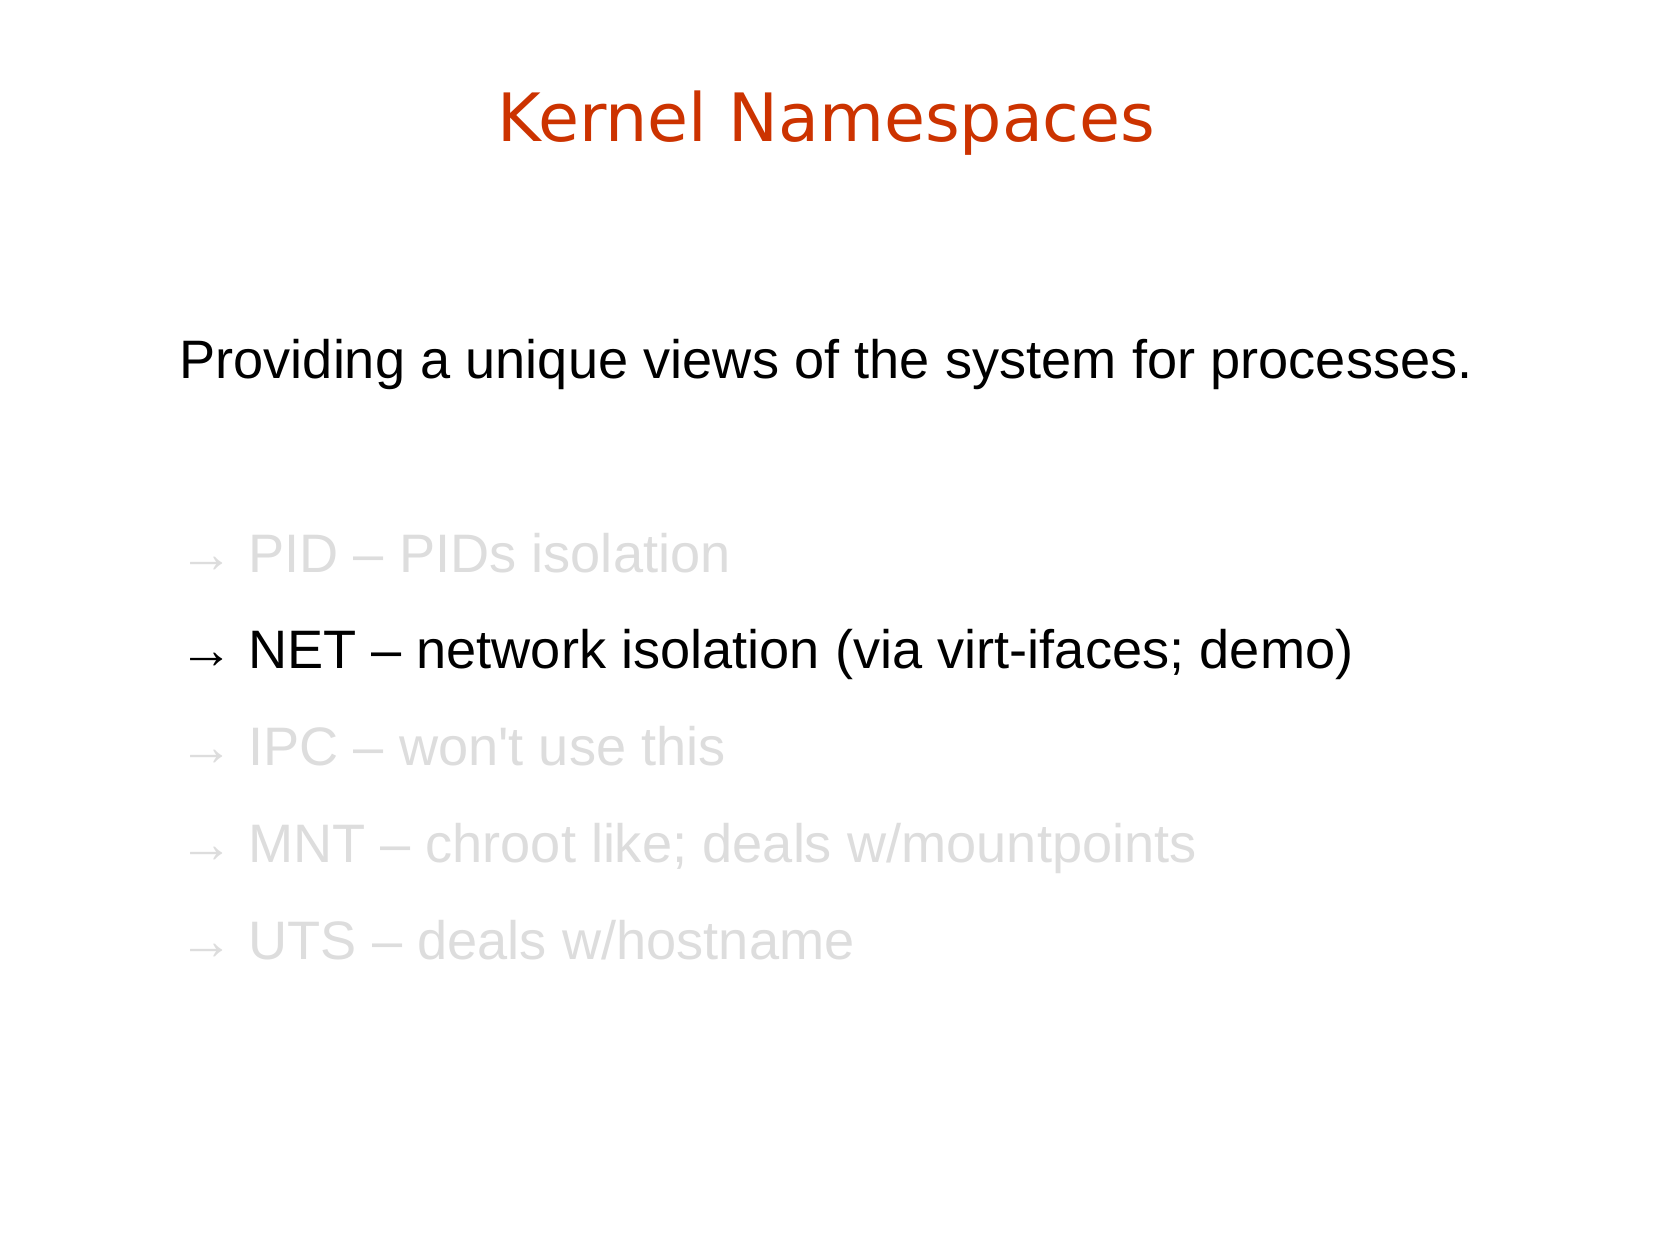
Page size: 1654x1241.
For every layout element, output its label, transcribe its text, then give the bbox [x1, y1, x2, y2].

text_box Providing a unique views of the system for processes. → PID – PIDs isolation → NET – network isolation (via virt-ifaces; demo) → IPC – won't use this → MNT – chroot like; deals w/mountpoints → UTS – deals w/hostname [164, 292, 1489, 949]
text_box Kernel Namespaces [482, 72, 1171, 166]
